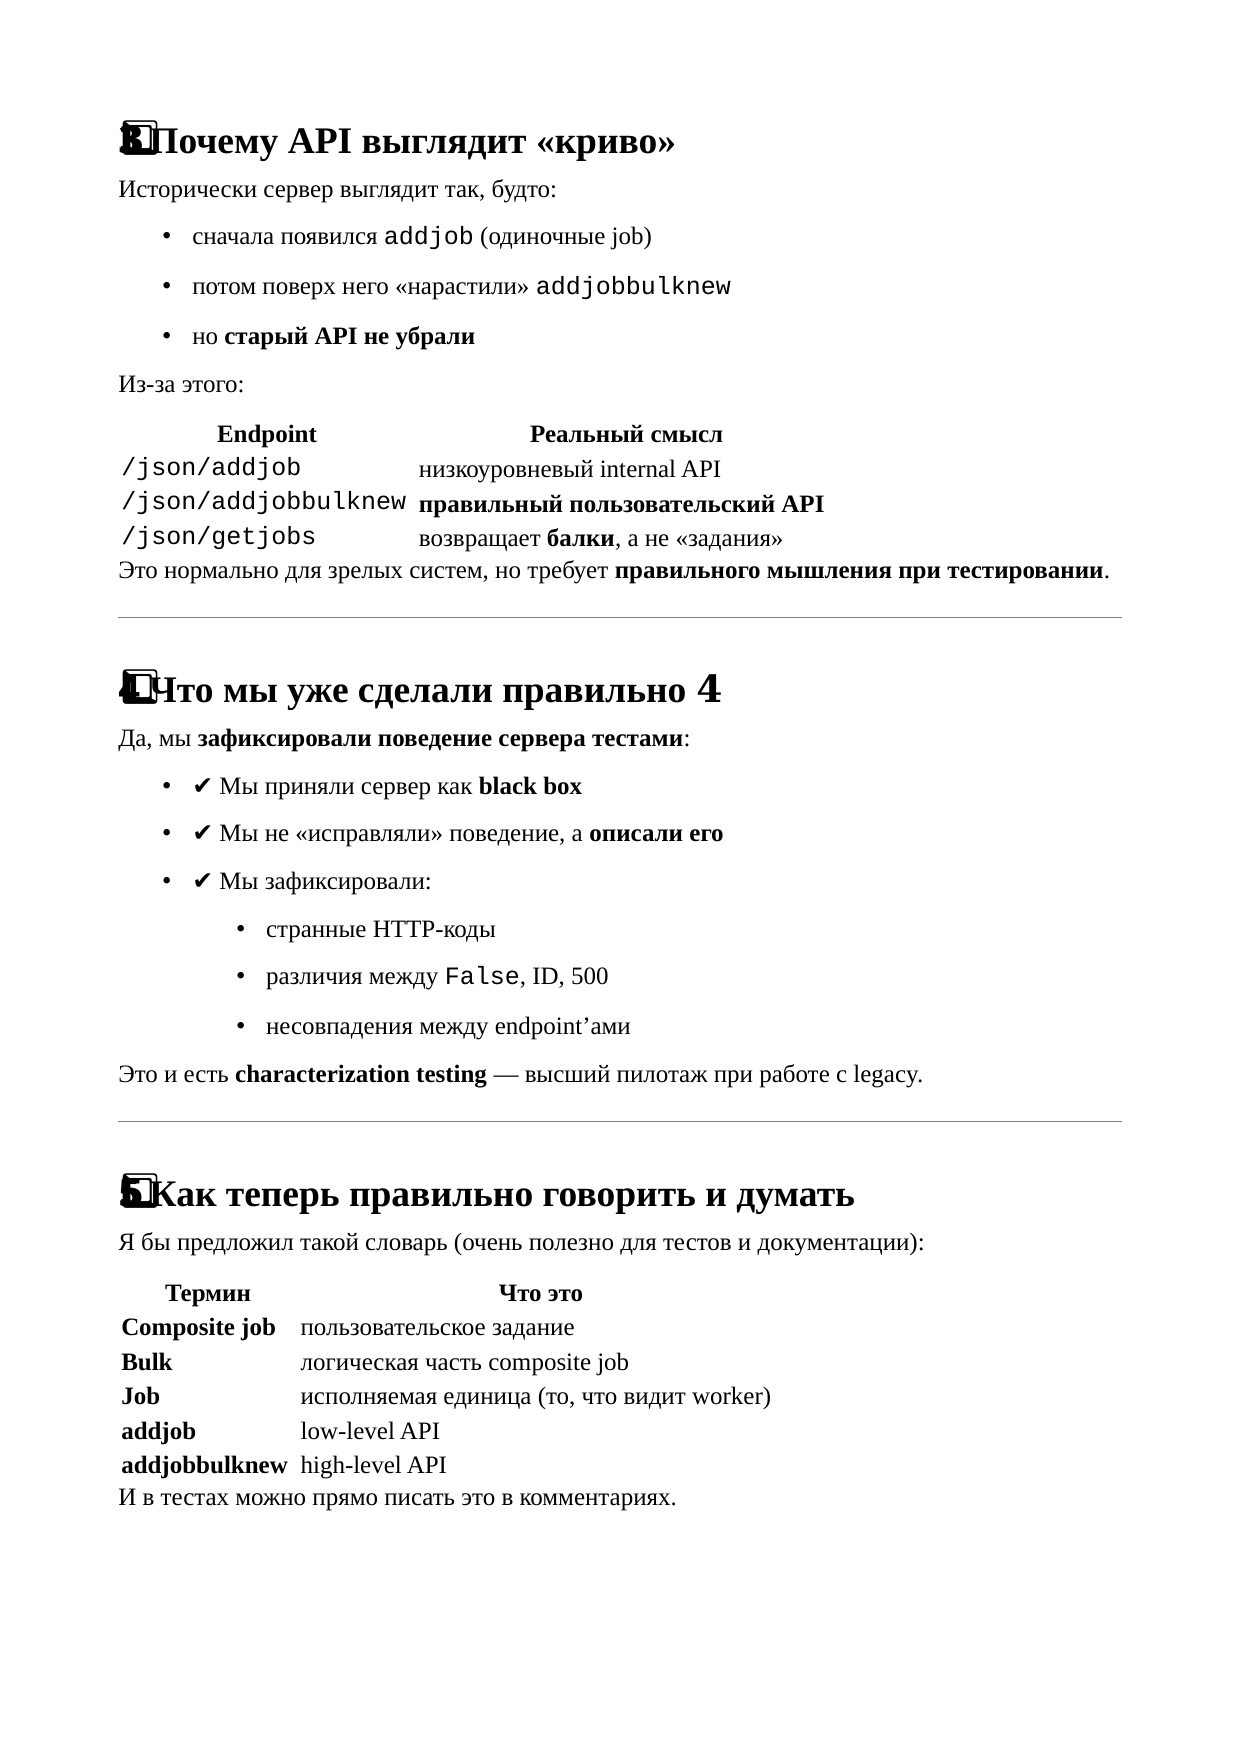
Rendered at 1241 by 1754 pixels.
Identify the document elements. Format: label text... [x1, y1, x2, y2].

table_cell пользовательское задание [298, 1309, 784, 1344]
list несовпадения между endpoint’ами [236, 1011, 1122, 1040]
list различия между False, ID, 500 [236, 961, 1122, 992]
subtitle 4️⃣ Что мы уже сделали правильно ✅ [118, 668, 1122, 711]
text Из-за этого: [118, 369, 1122, 398]
table_header Реальный смысл [416, 417, 837, 451]
table_cell исполняемая единица (то, что видит worker) [298, 1379, 784, 1413]
list потом поверх него «нарастили» addjobbulknew [162, 271, 1122, 302]
table_cell Job [118, 1379, 297, 1413]
table_cell addjobbulknew [118, 1448, 297, 1482]
table_cell addjob [118, 1413, 297, 1448]
subtitle 5️⃣ Как теперь правильно говорить и думать [118, 1172, 1122, 1215]
list но старый API не убрали [162, 321, 1122, 350]
subtitle 3️⃣ Почему API выглядит «криво» [118, 118, 1122, 161]
table_header Термин [118, 1275, 297, 1309]
list ✔️ Мы не «исправляли» поведение, а описали его [162, 818, 1122, 847]
text Это нормально для зрелых систем, но требует правильного мышления при тестировании. [118, 555, 1122, 584]
table_cell логическая часть composite job [298, 1344, 784, 1378]
text Да, мы зафиксировали поведение сервера тестами: [118, 723, 1122, 752]
table_header Что это [298, 1275, 784, 1309]
list ✔️ Мы приняли сервер как black box [162, 771, 1122, 799]
text Я бы предложил такой словарь (очень полезно для тестов и документации): [118, 1227, 1122, 1256]
table_cell /json/addjobbulknew [118, 486, 416, 520]
table_cell низкоуровневый internal API [416, 451, 837, 486]
list сначала появился addjob (одиночные job) [162, 221, 1122, 252]
table_cell Composite job [118, 1309, 297, 1344]
table_cell /json/addjob [118, 451, 416, 486]
text Исторически сервер выглядит так, будто: [118, 174, 1122, 202]
list странные HTTP-коды [236, 914, 1122, 942]
table_cell low-level API [298, 1413, 784, 1448]
text Это и есть characterization testing — высший пилотаж при работе с legacy. [118, 1059, 1122, 1088]
table_header Endpoint [118, 417, 416, 451]
table_cell high-level API [298, 1448, 784, 1482]
list ✔️ Мы зафиксировали: [162, 866, 1122, 895]
table_cell /json/getjobs [118, 520, 416, 555]
table_cell правильный пользовательский API [416, 486, 837, 520]
table_cell Bulk [118, 1344, 297, 1378]
text И в тестах можно прямо писать это в комментариях. [118, 1482, 1122, 1511]
table_cell возвращает балки, а не «задания» [416, 520, 837, 555]
